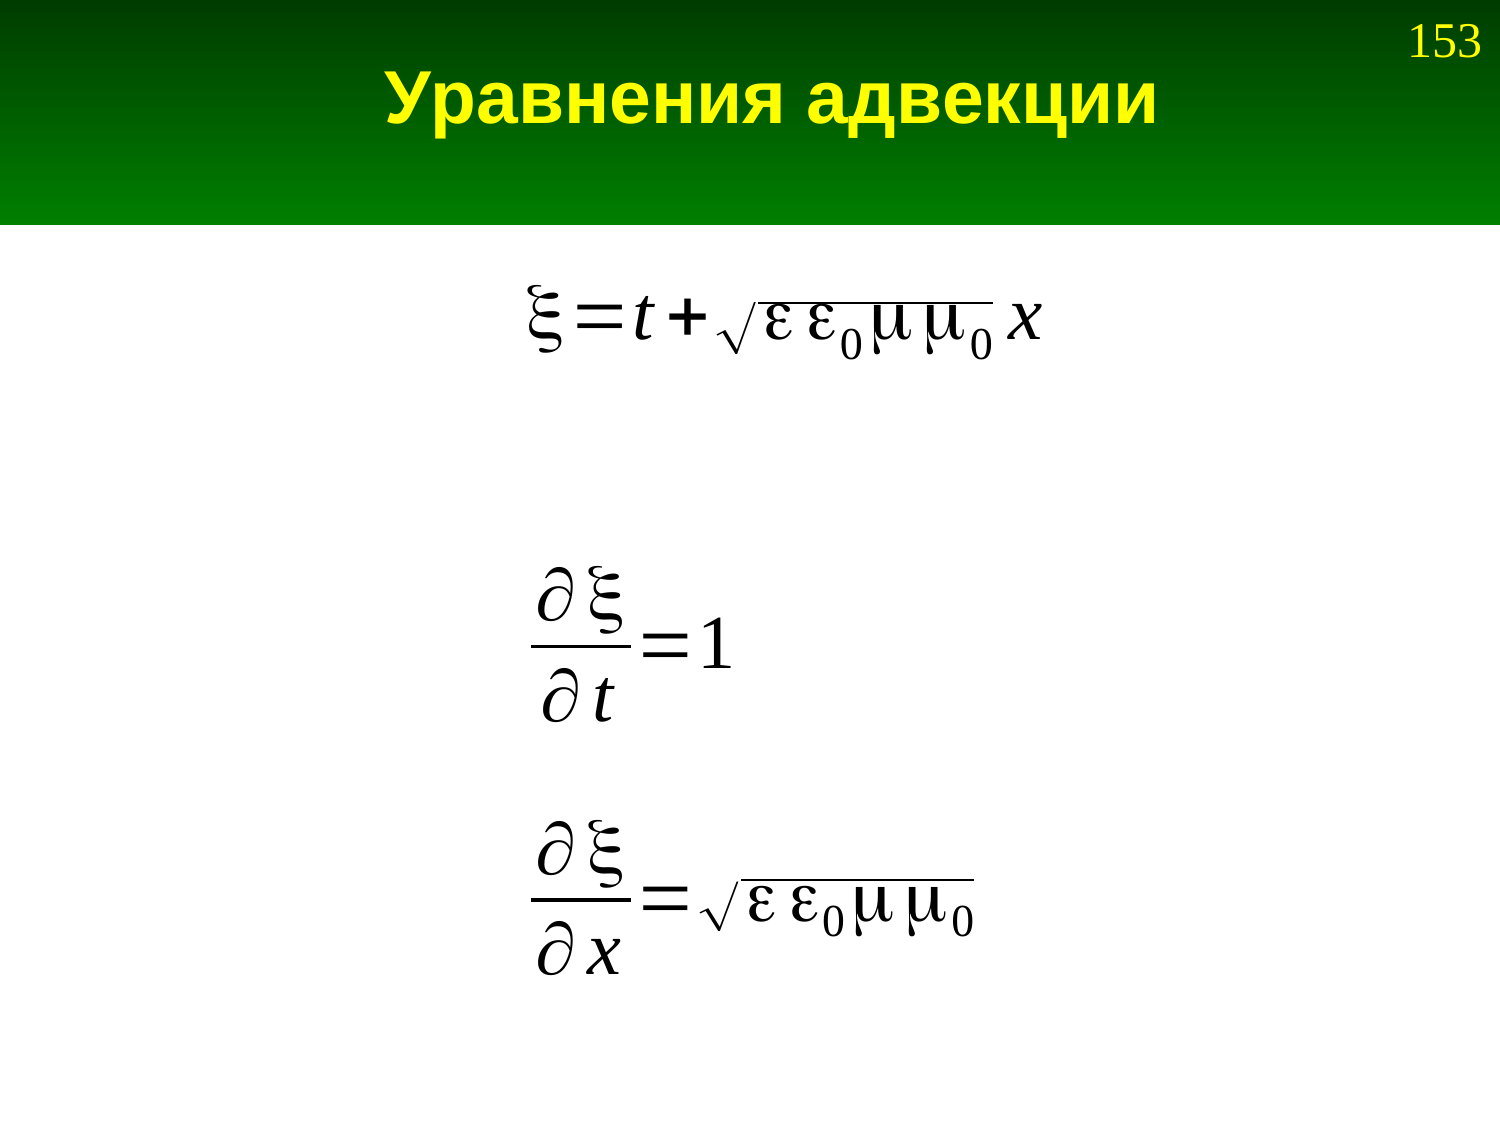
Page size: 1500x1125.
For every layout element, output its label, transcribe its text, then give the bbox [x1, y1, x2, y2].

chart [506, 816, 994, 989]
chart [506, 563, 754, 736]
title Уравнения адвекции [123, 0, 1399, 192]
chart [506, 273, 1064, 371]
